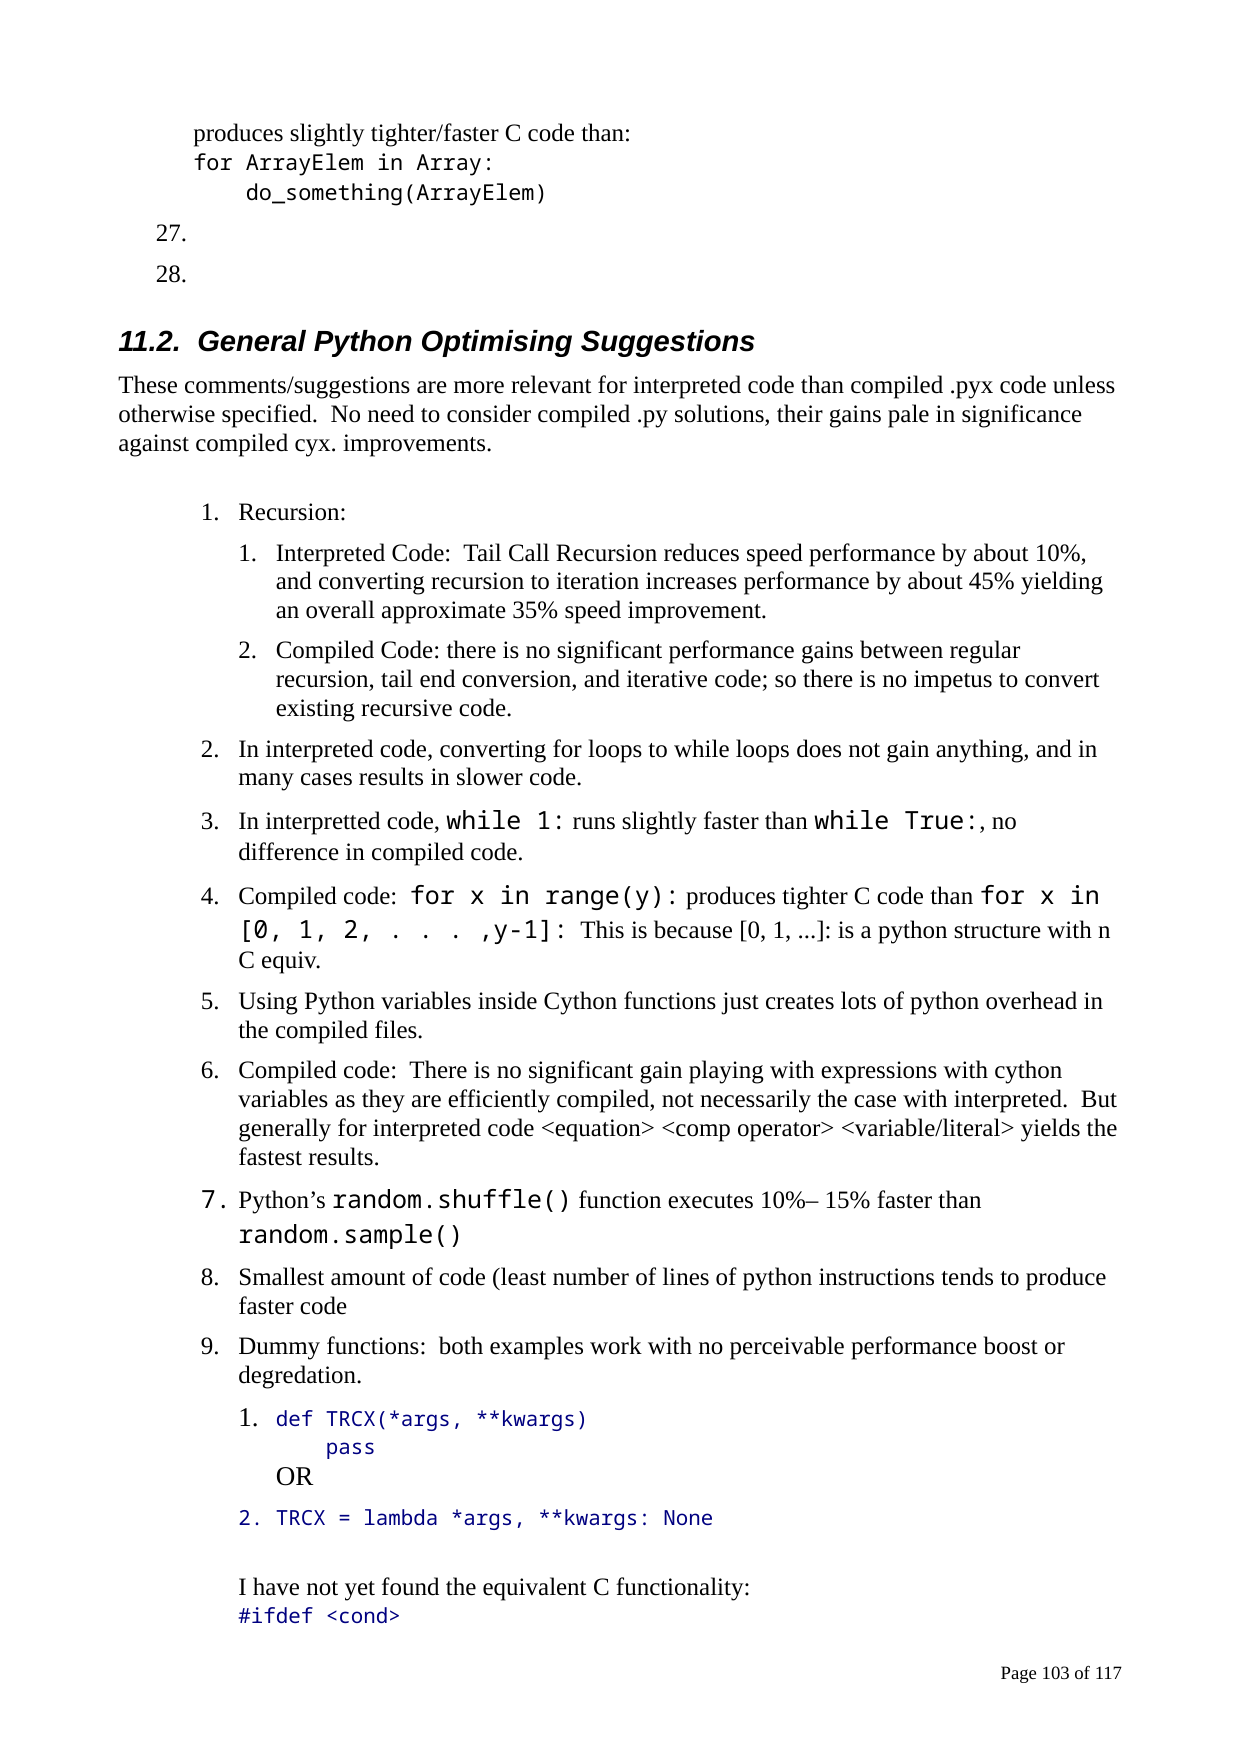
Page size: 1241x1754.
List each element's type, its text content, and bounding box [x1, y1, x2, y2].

list Interpreted Code: Tail Call Recursion reduces speed performance by about 10%, and converting recursion to iteration increases performance by about 45% yielding an overall approximate 35% speed improvement. [238, 538, 1122, 624]
list Compiled code: for x in range(y): produces tighter C code than for x in [0, 1, 2, . . . ,y-1]: This is because [0, 1, ...]: is a python structure with n C equiv. [201, 877, 1122, 974]
subtitle General Python Optimising Suggestions [118, 324, 1122, 358]
list Python’s random.shuffle() function executes 10%– 15% faster than random.sample() [201, 1182, 1122, 1250]
list TRCX = lambda *args, **kwargs: None [238, 1503, 1122, 1532]
list Recursion: [201, 497, 1122, 526]
list Compiled code: There is no significant gain playing with expressions with cython variables as they are efficiently compiled, not necessarily the case with interpreted. But generally for interpreted code <equation> <comp operator> <variable/literal> yields the fastest results. [201, 1055, 1122, 1170]
list Compiled Code: there is no significant performance gains between regular recursion, tail end conversion, and iterative code; so there is no impetus to convert existing recursive code. [238, 636, 1122, 722]
list def TRCX(*args, **kwargs) pass OR [238, 1401, 1122, 1492]
list Smallest amount of code (least number of lines of python instructions tends to produce faster code [201, 1262, 1122, 1319]
list In interpretted code, while 1: runs slightly faster than while True:, no difference in compiled code. [201, 803, 1122, 866]
list Using Python variables inside Cython functions just creates lots of python overhead in the compiled files. [201, 986, 1122, 1044]
list I have not yet found the equivalent C functionality: #ifdef <cond> [201, 1544, 1122, 1629]
list In interpreted code, converting for loops to while loops does not gain anything, and in many cases results in slower code. [201, 734, 1122, 791]
list produces slightly tighter/faster C code than: for ArrayElem in Array: do_something(ArrayElem) [156, 118, 1122, 206]
list Dummy functions: both examples work with no perceivable performance boost or degredation. [201, 1331, 1122, 1389]
text These comments/suggestions are more relevant for interpreted code than compiled .pyx code unless otherwise specified. No need to consider compiled .py solutions, their gains pale in significance against compiled cyx. improvements. [118, 370, 1122, 457]
